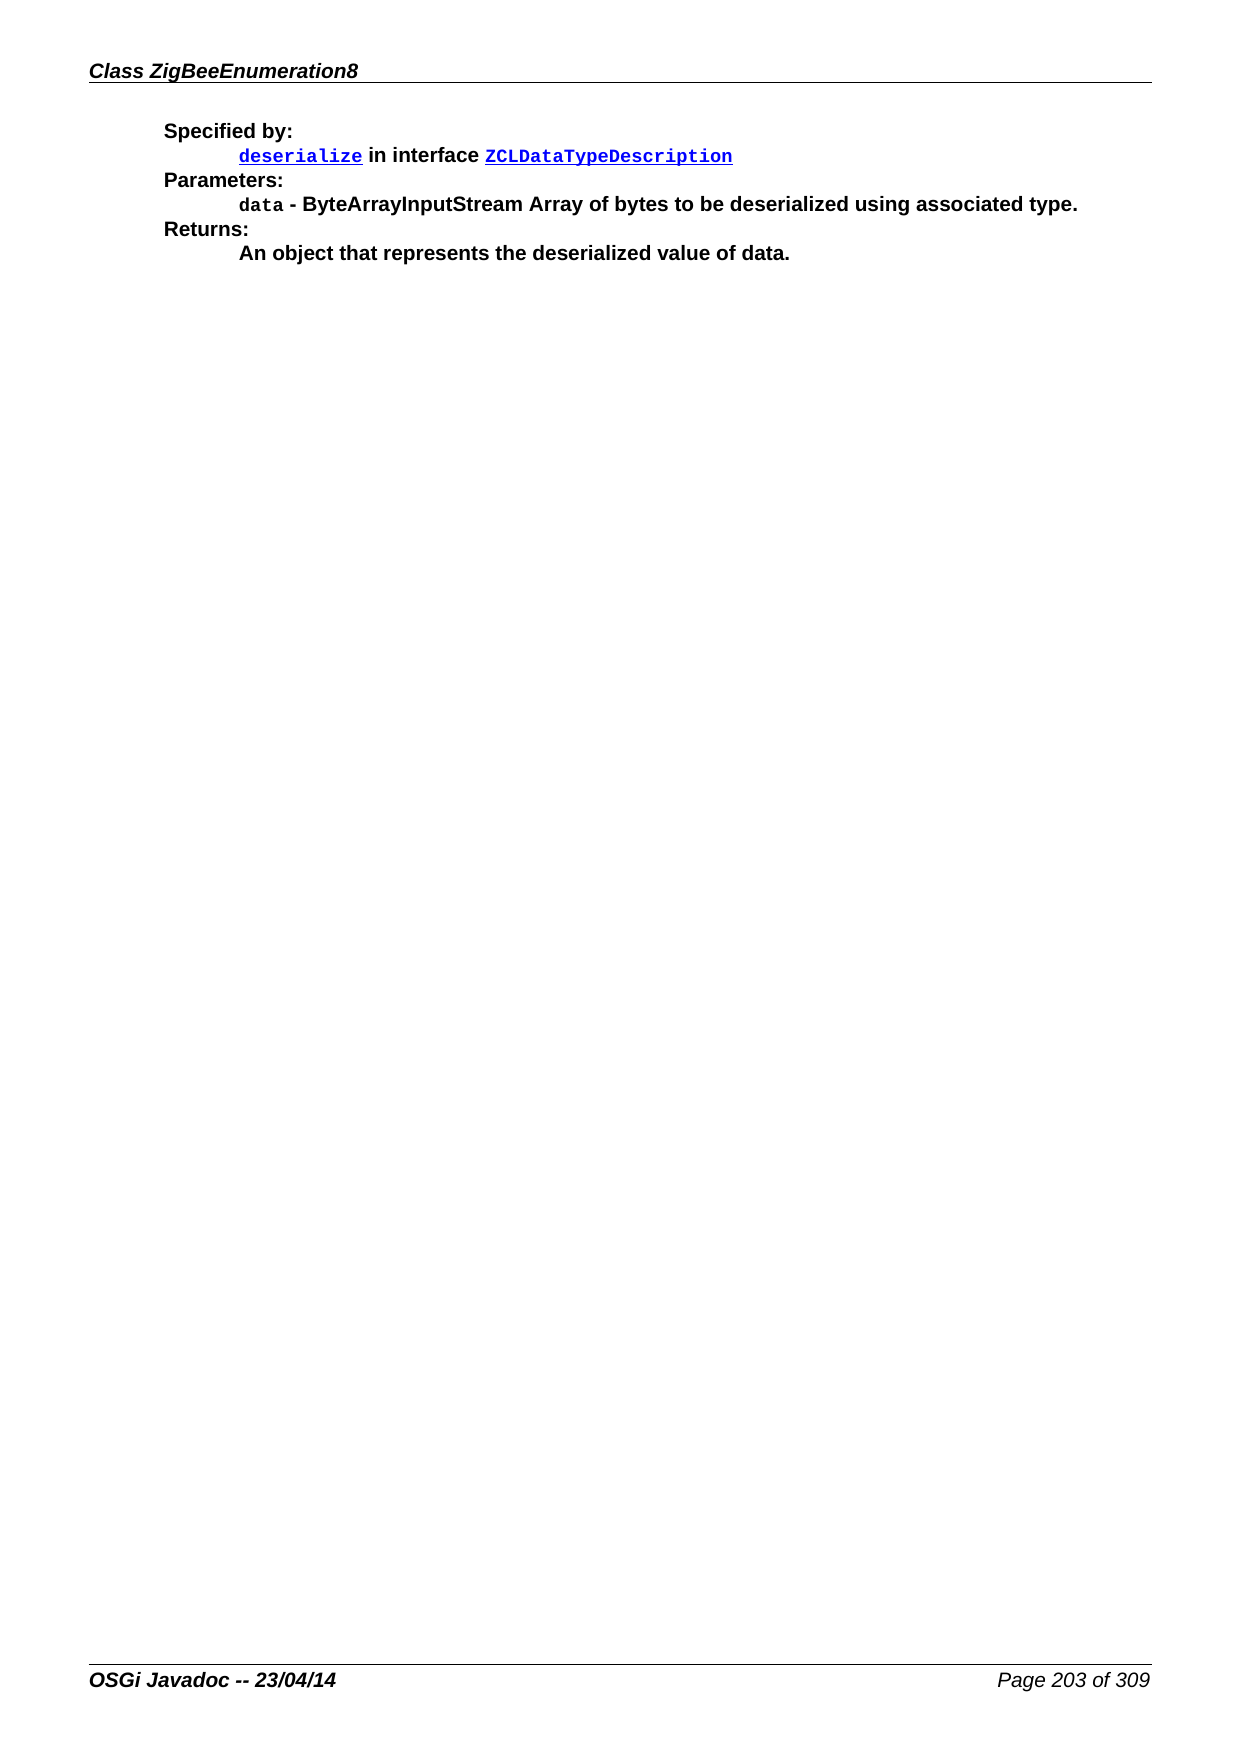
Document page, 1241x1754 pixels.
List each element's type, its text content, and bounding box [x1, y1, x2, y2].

text An object that represents the deserialized value of data. [238, 241, 1152, 265]
text Returns: [163, 217, 1152, 241]
text Specified by: [163, 118, 1152, 142]
text deserialize in interface ZCLDataTypeDescription [238, 142, 1152, 168]
text data - ByteArrayInputStream Array of bytes to be deserialized using associated type. [238, 192, 1152, 217]
text Parameters: [163, 168, 1152, 192]
